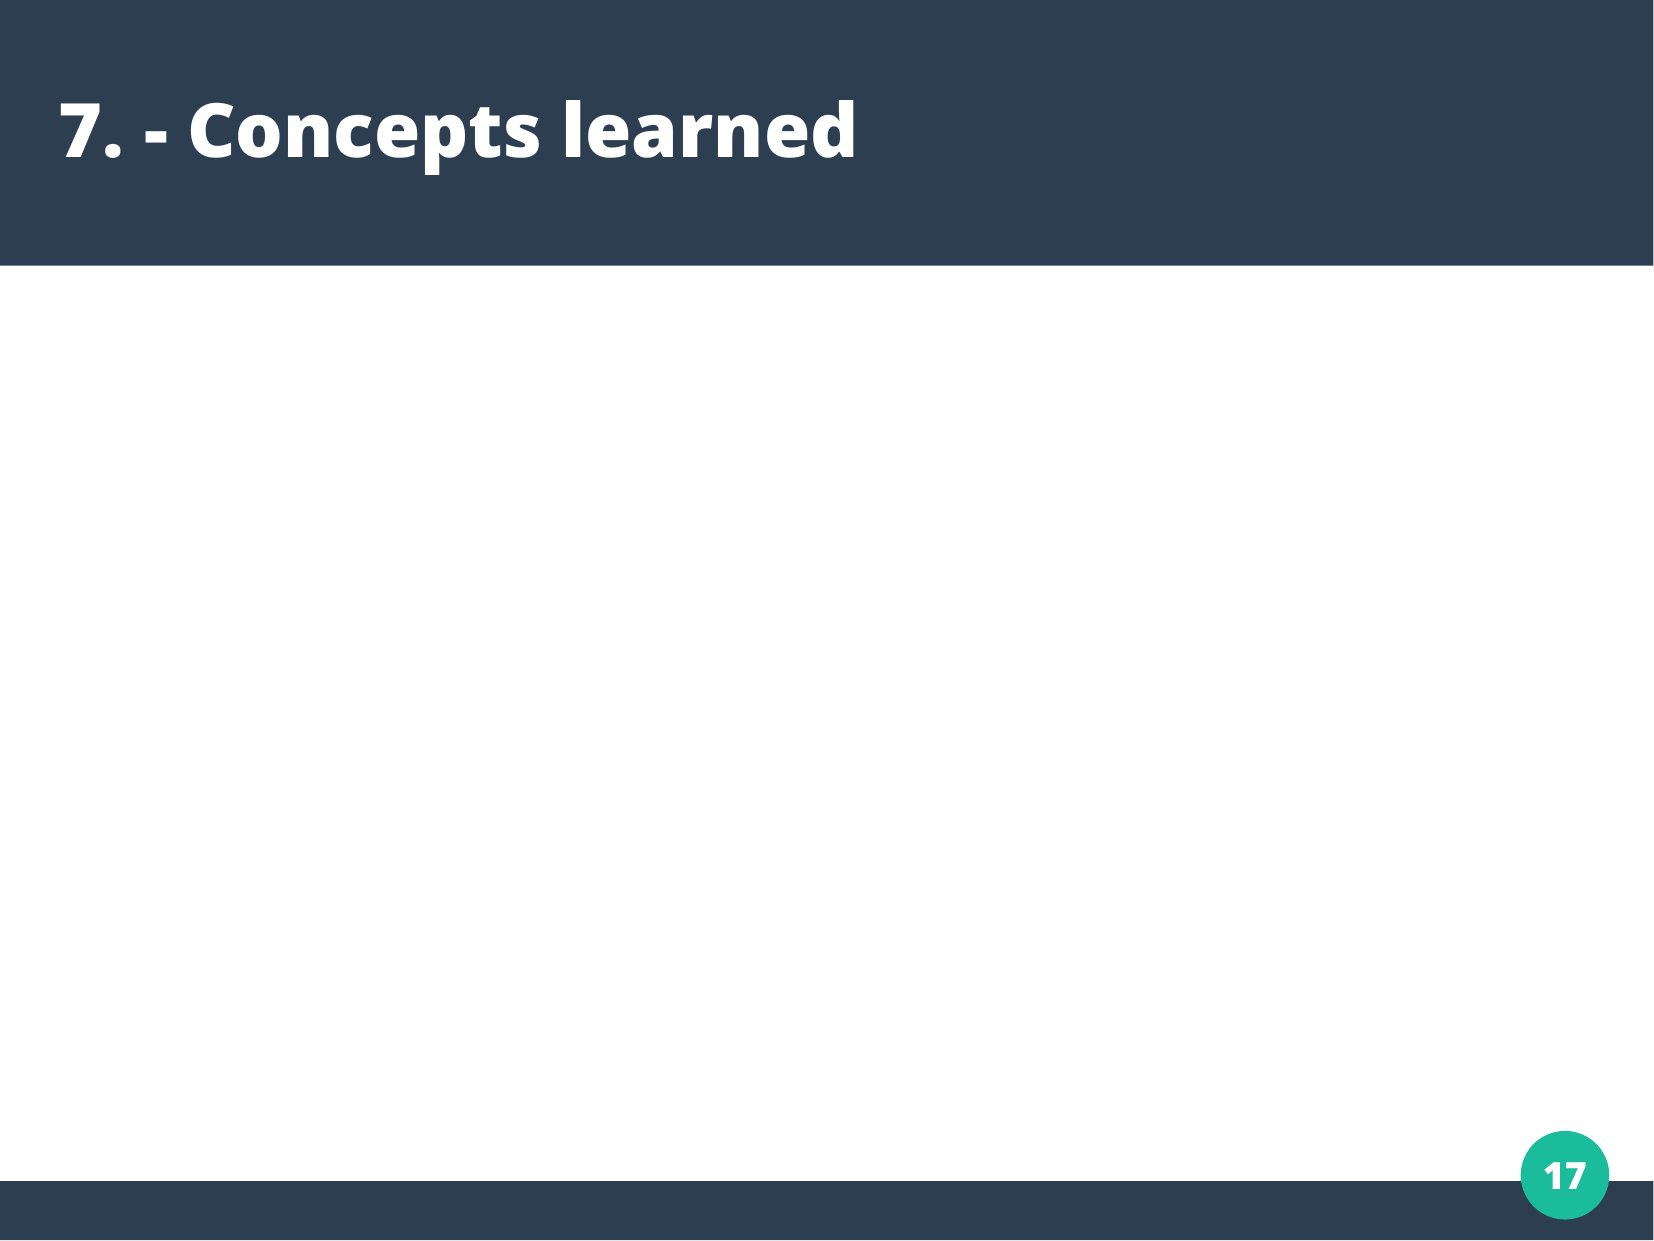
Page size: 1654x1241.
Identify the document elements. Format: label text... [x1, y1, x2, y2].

title 7. - Concepts learned [59, 49, 1595, 207]
